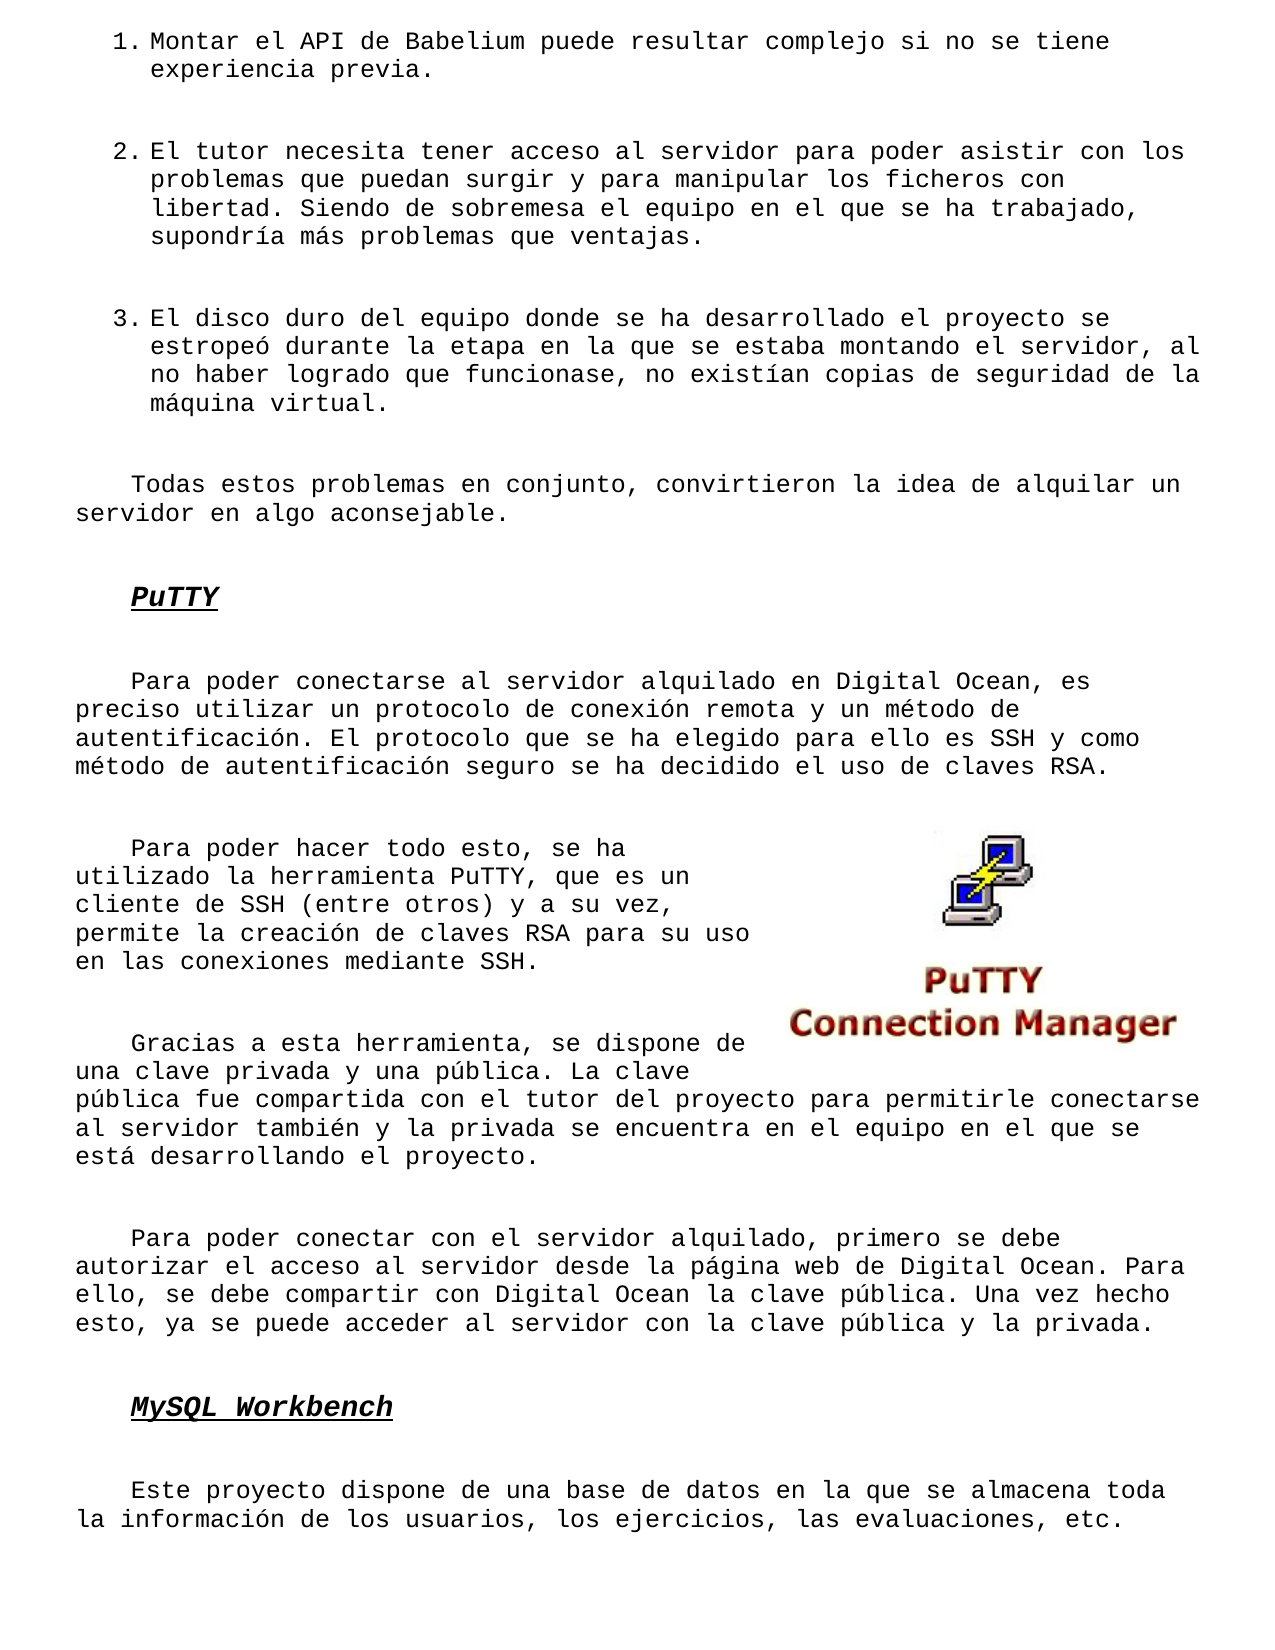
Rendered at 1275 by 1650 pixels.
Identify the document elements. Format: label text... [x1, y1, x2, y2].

text Este proyecto dispone de una base de datos en la que se almacena toda la información de los usuarios, los ejercicios, las evaluaciones, etc. [75, 1478, 1200, 1535]
text Todas estos problemas en conjunto, convirtieron la idea de alquilar un servidor en algo aconsejable. [75, 472, 1200, 529]
text Gracias a esta herramienta, se dispone de una clave privada y una pública. La clave pública fue compartida con el tutor del proyecto para permitirle conectarse al servidor también y la privada se encuentra en el equipo en el que se está desarrollando el proyecto. [75, 1030, 1200, 1172]
text Para poder conectarse al servidor alquilado en Digital Ocean, es preciso utilizar un protocolo de conexión remota y un método de autentificación. El protocolo que se ha elegido para ello es SSH y como método de autentificación seguro se ha decidido el uso de claves RSA. [75, 668, 1200, 782]
list El disco duro del equipo donde se ha desarrollado el proyecto se estropeó durante la etapa en la que se estaba montando el servidor, al no haber logrado que funcionase, no existían copias de seguridad de la máquina virtual. [112, 305, 1200, 419]
text MySQL Workbench [75, 1392, 1200, 1425]
picture [775, 803, 1198, 1086]
text PuTTY [75, 582, 1200, 615]
text Para poder hacer todo esto, se ha utilizado la herramienta PuTTY, que es un cliente de SSH (entre otros) y a su vez, permite la creación de claves RSA para su uso en las conexiones mediante SSH. [75, 835, 775, 977]
list El tutor necesita tener acceso al servidor para poder asistir con los problemas que puedan surgir y para manipular los ficheros con libertad. Siendo de sobremesa el equipo en el que se ha trabajado, supondría más problemas que ventajas. [112, 139, 1200, 252]
text Para poder conectar con el servidor alquilado, primero se debe autorizar el acceso al servidor desde la página web de Digital Ocean. Para ello, se debe compartir con Digital Ocean la clave pública. Una vez hecho esto, ya se puede acceder al servidor con la clave pública y la privada. [75, 1225, 1200, 1338]
list Montar el API de Babelium puede resultar complejo si no se tiene experiencia previa. [112, 29, 1200, 85]
